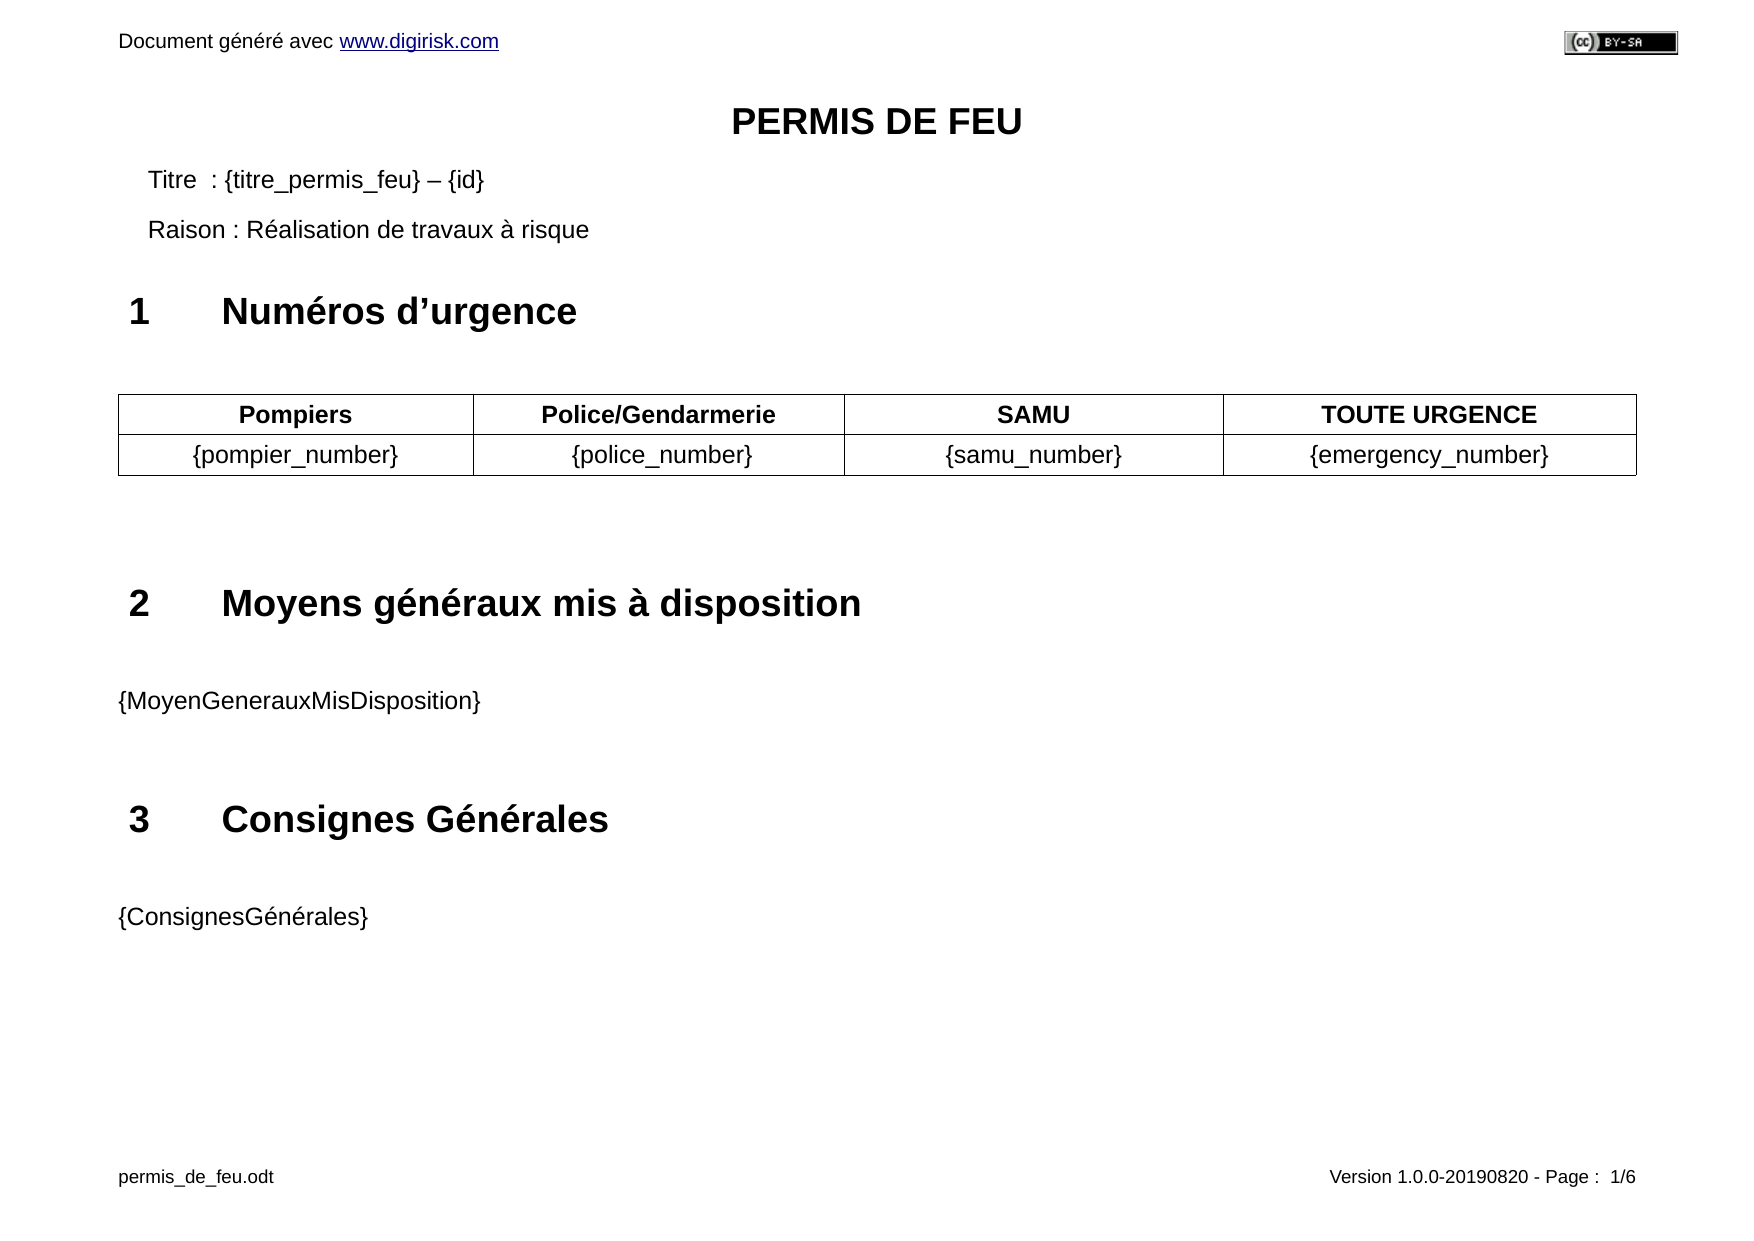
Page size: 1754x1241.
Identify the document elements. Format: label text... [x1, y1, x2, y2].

text {ConsignesGénérales} [118, 902, 1636, 931]
table_header Police/Gendarmerie [474, 395, 844, 434]
table_header TOUTE URGENCE [1224, 395, 1636, 434]
subtitle Consignes Générales [118, 797, 1636, 841]
list Titre : {titre_permis_feu} – {id} [118, 166, 1636, 194]
list Raison : Réalisation de travaux à risque [118, 214, 1636, 243]
table_cell {pompier_number} [119, 435, 473, 474]
text {MoyenGenerauxMisDisposition} [118, 686, 1636, 715]
subtitle Moyens généraux mis à disposition [118, 581, 1636, 624]
table_cell {emergency_number} [1224, 435, 1636, 474]
text PERMIS DE FEU [118, 99, 1636, 142]
table_header SAMU [845, 395, 1223, 434]
table_cell {samu_number} [845, 435, 1223, 474]
table_cell {police_number} [474, 435, 844, 474]
table_header Pompiers [119, 395, 473, 434]
picture [1564, 31, 1679, 55]
subtitle Numéros d’urgence [118, 289, 1636, 332]
